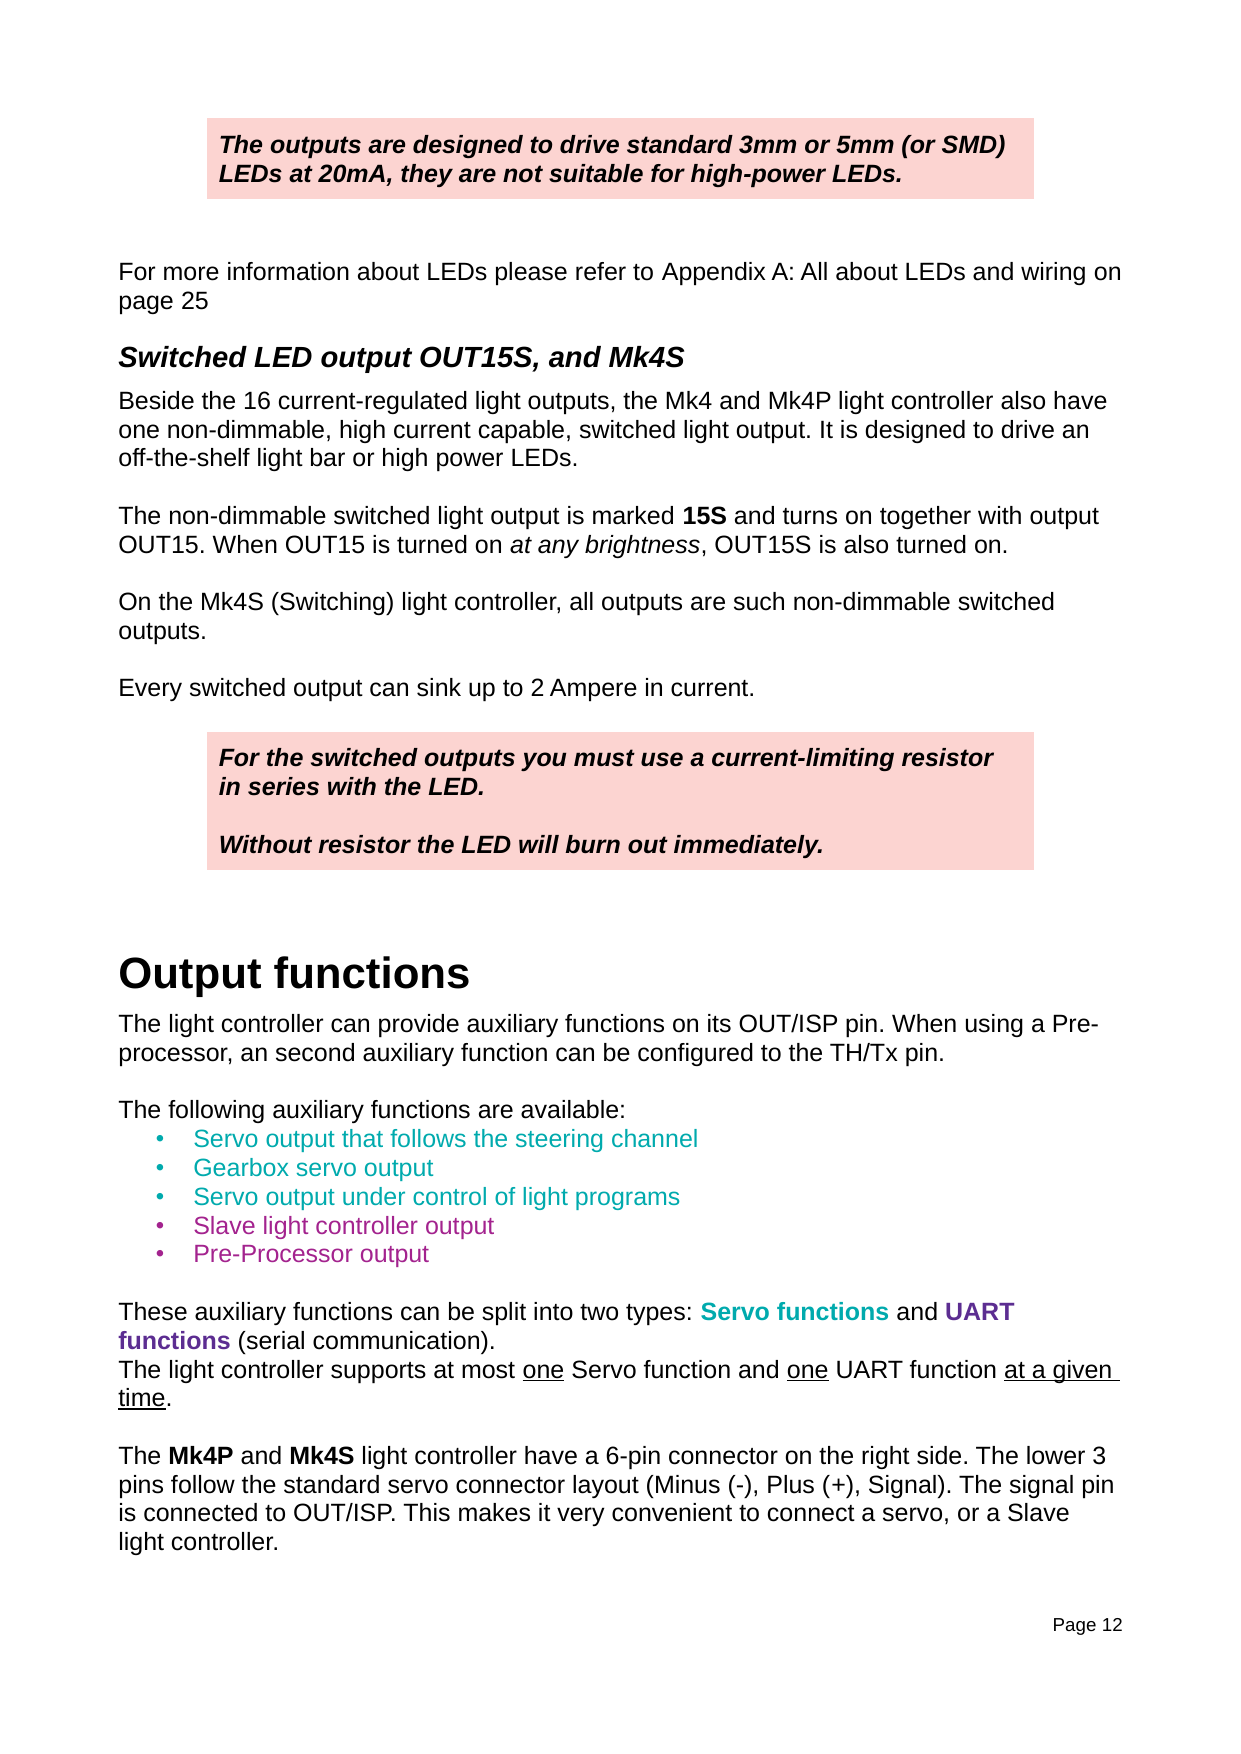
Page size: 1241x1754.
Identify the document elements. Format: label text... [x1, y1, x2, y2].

text For the switched outputs you must use a current-limiting resistor in series with the LED. [207, 732, 1034, 801]
text Every switched output can sink up to 2 Ampere in current. [118, 673, 1122, 702]
text Beside the 16 current-regulated light outputs, the Mk4 and Mk4P light controller also have one non-dimmable, high current capable, switched light output. It is designed to drive an off-the-shelf light bar or high power LEDs. [118, 386, 1122, 472]
list Servo output under control of light programs [156, 1182, 1122, 1211]
text The non-dimmable switched light output is marked 15S and turns on together with output OUT15. When OUT15 is turned on at any brightness, OUT15S is also turned on. [118, 501, 1122, 558]
text The light controller supports at most one Servo function and one UART function at a given time. [118, 1354, 1122, 1412]
text These auxiliary functions can be split into two types: Servo functions and UART functions (serial communication). [118, 1297, 1122, 1354]
subtitle Output functions [118, 947, 1122, 997]
list Servo output that follows the steering channel [156, 1124, 1122, 1153]
text Without resistor the LED will burn out immediately. [207, 801, 1034, 870]
text The following auxiliary functions are available: [118, 1095, 1122, 1124]
text The light controller can provide auxiliary functions on its OUT/ISP pin. When using a Pre-processor, an second auxiliary function can be configured to the TH/Tx pin. [118, 1009, 1122, 1067]
text The outputs are designed to drive standard 3mm or 5mm (or SMD) LEDs at 20mA, they are not suitable for high-power LEDs. [207, 118, 1034, 199]
text On the Mk4S (Switching) light controller, all outputs are such non-dimmable switched outputs. [118, 587, 1122, 645]
text The Mk4P and Mk4S light controller have a 6-pin connector on the right side. The lower 3 pins follow the standard servo connector layout (Minus (-), Plus (+), Signal). The signal pin is connected to OUT/ISP. This makes it very convenient to connect a servo, or a Slave light controller. [118, 1441, 1122, 1556]
list Slave light controller output [156, 1211, 1122, 1239]
subtitle Switched LED output OUT15S, and Mk4S [118, 340, 1122, 373]
text For more information about LEDs please refer to Appendix A: All about LEDs and wiring on page 25 [118, 257, 1122, 315]
list Pre-Processor output [156, 1239, 1122, 1268]
list Gearbox servo output [156, 1153, 1122, 1182]
